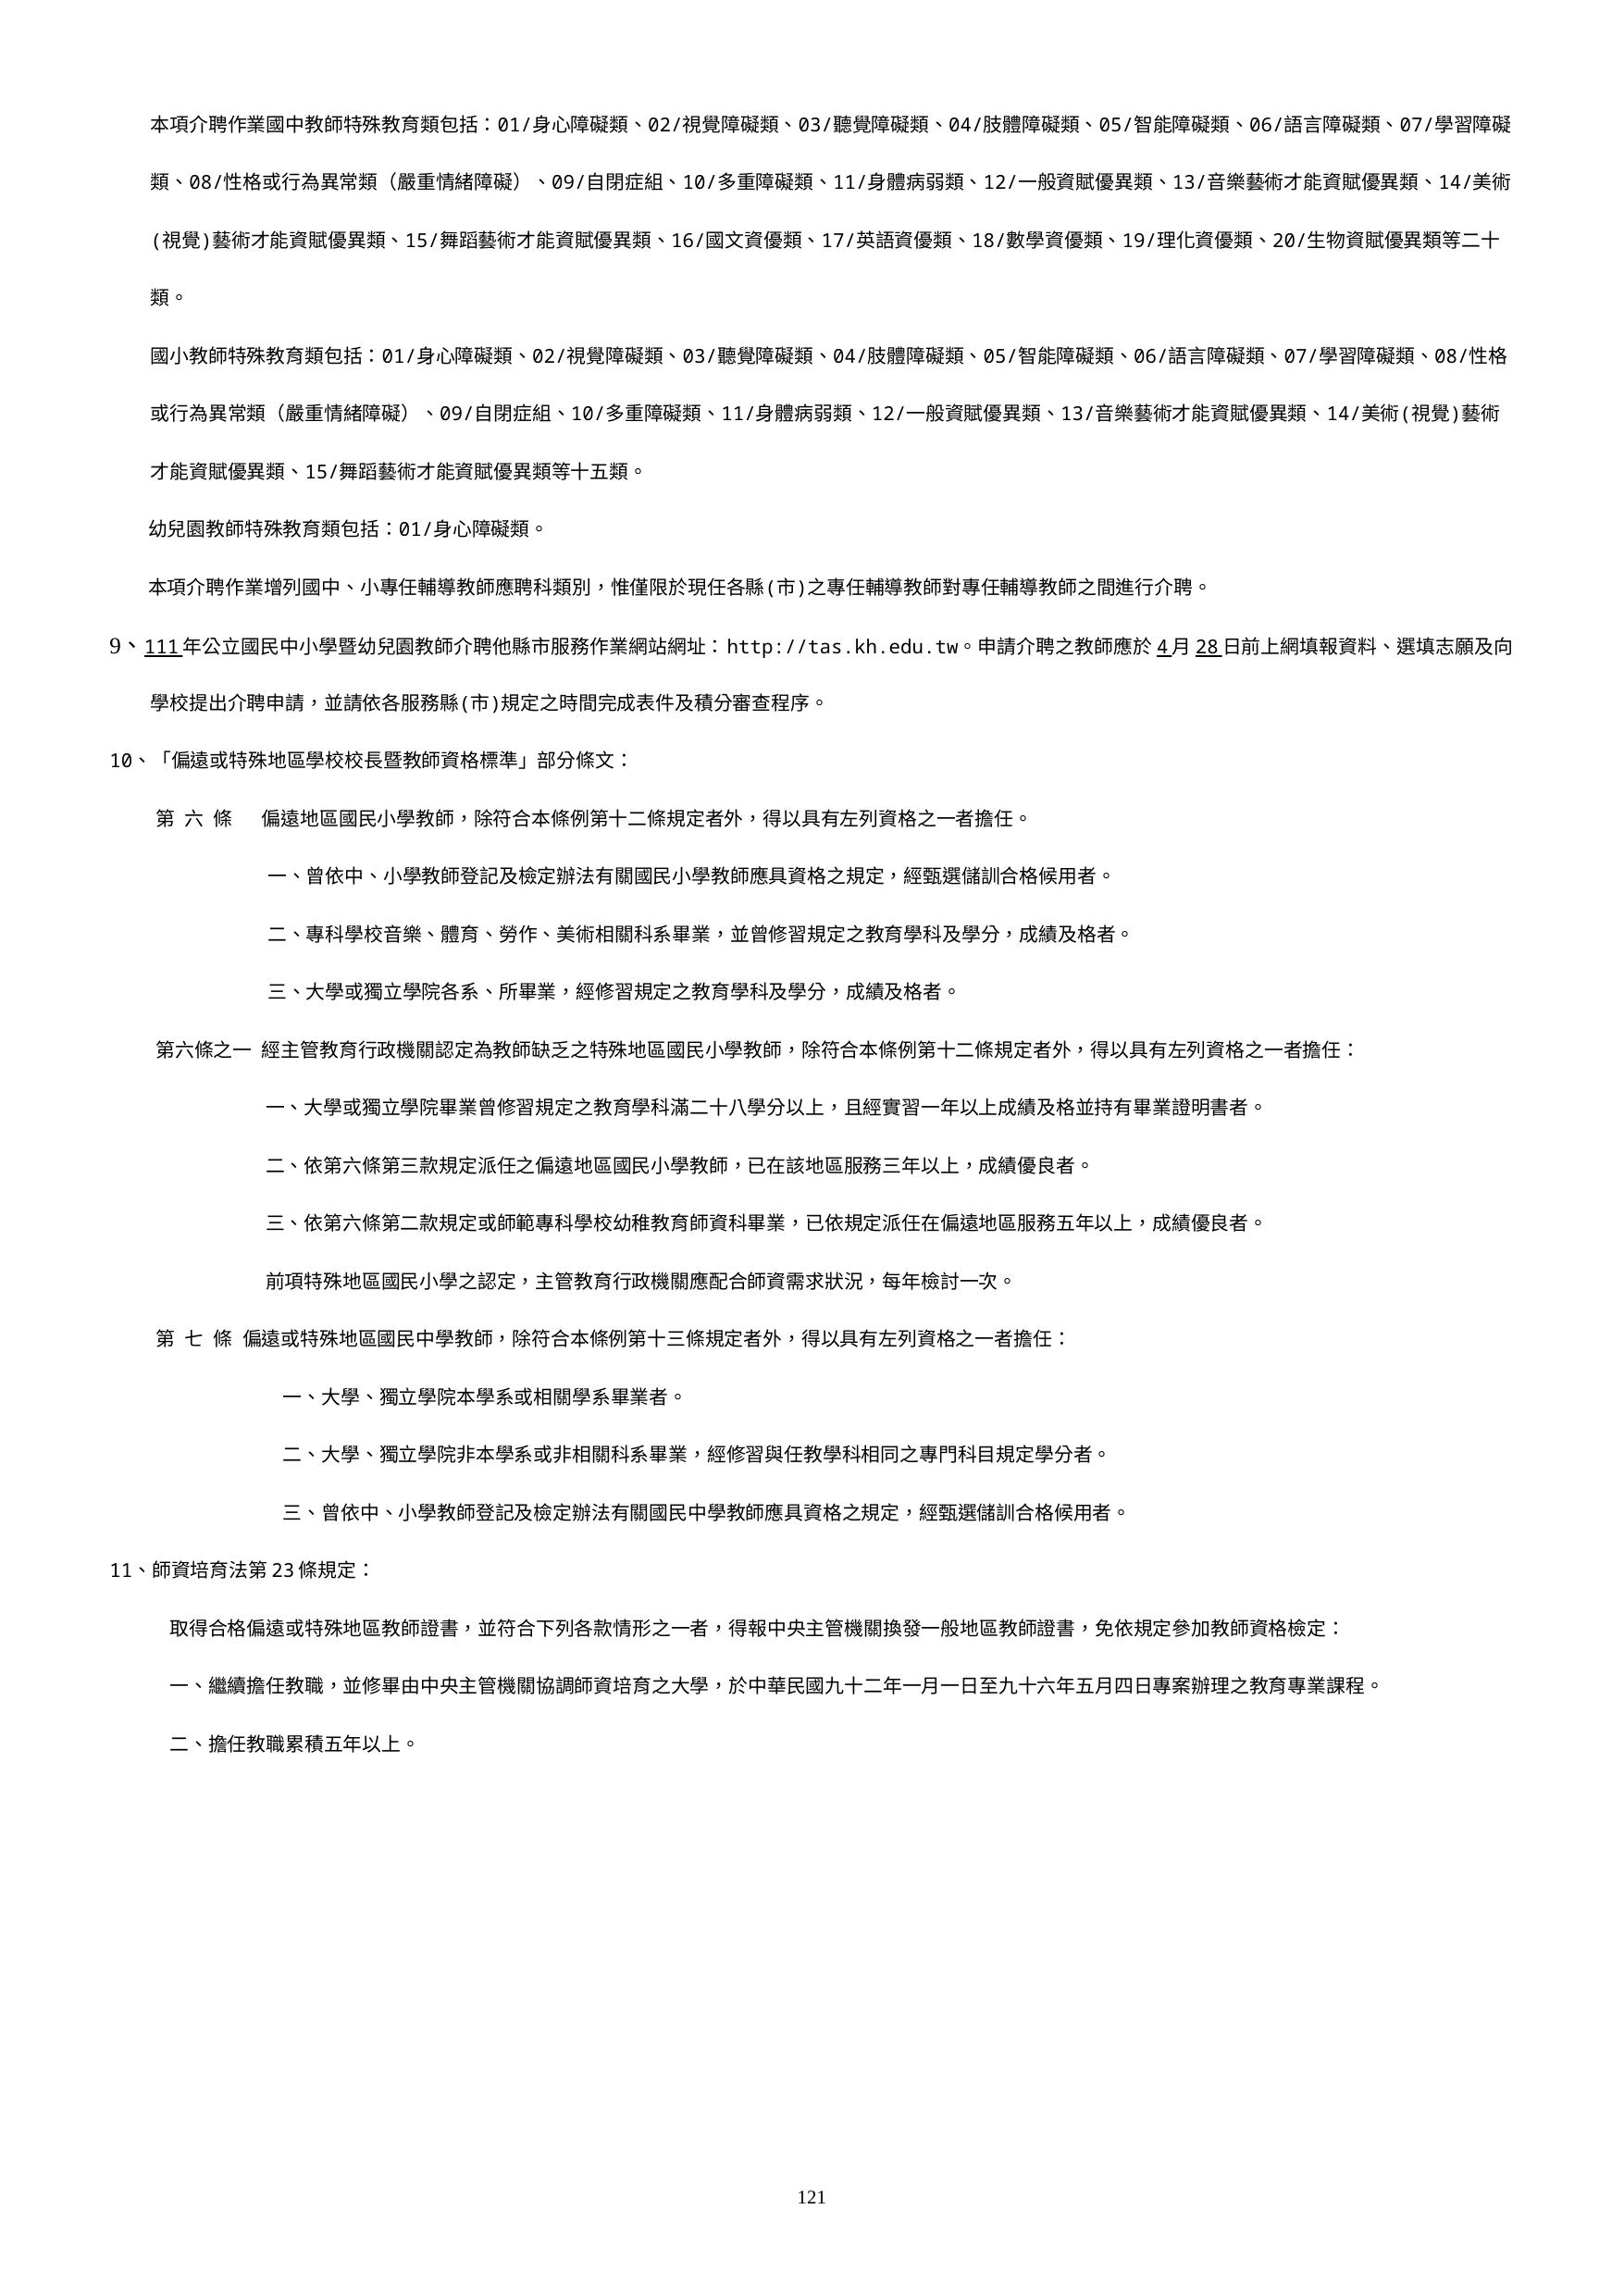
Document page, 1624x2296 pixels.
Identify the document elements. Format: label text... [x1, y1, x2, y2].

text 二、擔任教職累積五年以上。 [169, 1704, 1514, 1762]
text 本項介聘作業增列國中、小專任輔導教師應聘科類別，惟僅限於現任各縣(市)之專任輔導教師對專任輔導教師之間進行介聘。 [109, 547, 1514, 605]
text 三、曾依中、小學教師登記及檢定辦法有關國民中學教師應具資格之規定，經甄選儲訓合格候用者。 [132, 1472, 1514, 1531]
list 111年公立國民中小學暨幼兒園教師介聘他縣市服務作業網站網址：http://tas.kh.edu.tw。申請介聘之教師應於4月28日前上網填報資料、選填志願及向學校提出介聘申請，並請依各服務縣(市)規定之時間完成表件及積分審查程序。 [109, 605, 1514, 721]
text 一、大學、獨立學院本學系或相關學系畢業者。 [132, 1357, 1514, 1415]
text 二、依第六條第三款規定派任之偏遠地區國民小學教師，已在該地區服務三年以上，成績優良者。 [179, 1125, 1514, 1184]
text 一、曾依中、小學教師登記及檢定辦法有關國民小學教師應具資格之規定，經甄選儲訓合格候用者。 [191, 837, 1514, 894]
text 第 六 條 偏遠地區國民小學教師，除符合本條例第十二條規定者外，得以具有左列資格之一者擔任。 [155, 778, 1514, 837]
text 一、繼續擔任教職，並修畢由中央主管機關協調師資培育之大學，於中華民國九十二年一月一日至九十六年五月四日專案辦理之教育專業課程。 [169, 1646, 1514, 1704]
text 國小教師特殊教育類包括：01/身心障礙類、02/視覺障礙類、03/聽覺障礙類、04/肢體障礙類、05/智能障礙類、06/語言障礙類、07/學習障礙類、08/性格或行為異常類（嚴重情緒障礙）、09/自閉症組、10/多重障礙類、11/身體病弱類、12/一般資賦優異類、13/音樂藝術才能資賦優異類、14/美術(視覺)藝術才能資賦優異類、15/舞蹈藝術才能資賦優異類等十五類。 [150, 316, 1514, 490]
text 第六條之一 經主管教育行政機關認定為教師缺乏之特殊地區國民小學教師，除符合本條例第十二條規定者外，得以具有左列資格之一者擔任： [155, 1010, 1514, 1068]
text 一、大學或獨立學院畢業曾修習規定之教育學科滿二十八學分以上，且經實習一年以上成績及格並持有畢業證明書者。 [179, 1068, 1514, 1125]
text 三、依第六條第二款規定或師範專科學校幼稚教育師資科畢業，已依規定派任在偏遠地區服務五年以上，成績優良者。 [179, 1184, 1514, 1241]
text 前項特殊地區國民小學之認定，主管教育行政機關應配合師資需求狀況，每年檢討一次。 [179, 1241, 1514, 1299]
text 幼兒園教師特殊教育類包括：01/身心障礙類。 [109, 490, 1514, 547]
text 二、專科學校音樂、體育、勞作、美術相關科系畢業，並曾修習規定之教育學科及學分，成績及格者。 [191, 894, 1514, 952]
text 本項介聘作業國中教師特殊教育類包括：01/身心障礙類、02/視覺障礙類、03/聽覺障礙類、04/肢體障礙類、05/智能障礙類、06/語言障礙類、07/學習障礙類、08/性格或行為異常類（嚴重情緒障礙）、09/自閉症組、10/多重障礙類、11/身體病弱類、12/一般資賦優異類、13/音樂藝術才能資賦優異類、14/美術(視覺)藝術才能資賦優異類、15/舞蹈藝術才能資賦優異類、16/國文資優類、17/英語資優類、18/數學資優類、19/理化資優類、20/生物資賦優異類等二十類。 [150, 84, 1514, 316]
text 三、大學或獨立學院各系、所畢業，經修習規定之教育學科及學分，成績及格者。 [191, 952, 1514, 1010]
text 二、大學、獨立學院非本學系或非相關科系畢業，經修習與任教學科相同之專門科目規定學分者。 [132, 1415, 1514, 1472]
text 取得合格偏遠或特殊地區教師證書，並符合下列各款情形之一者，得報中央主管機關換發一般地區教師證書，免依規定參加教師資格檢定： [169, 1588, 1514, 1646]
text 第 七 條 偏遠或特殊地區國民中學教師，除符合本條例第十三條規定者外，得以具有左列資格之一者擔任： [155, 1299, 1514, 1357]
list 「偏遠或特殊地區學校校長暨教師資格標準」部分條文： [109, 721, 1514, 778]
list 師資培育法第23條規定： [109, 1531, 1514, 1588]
